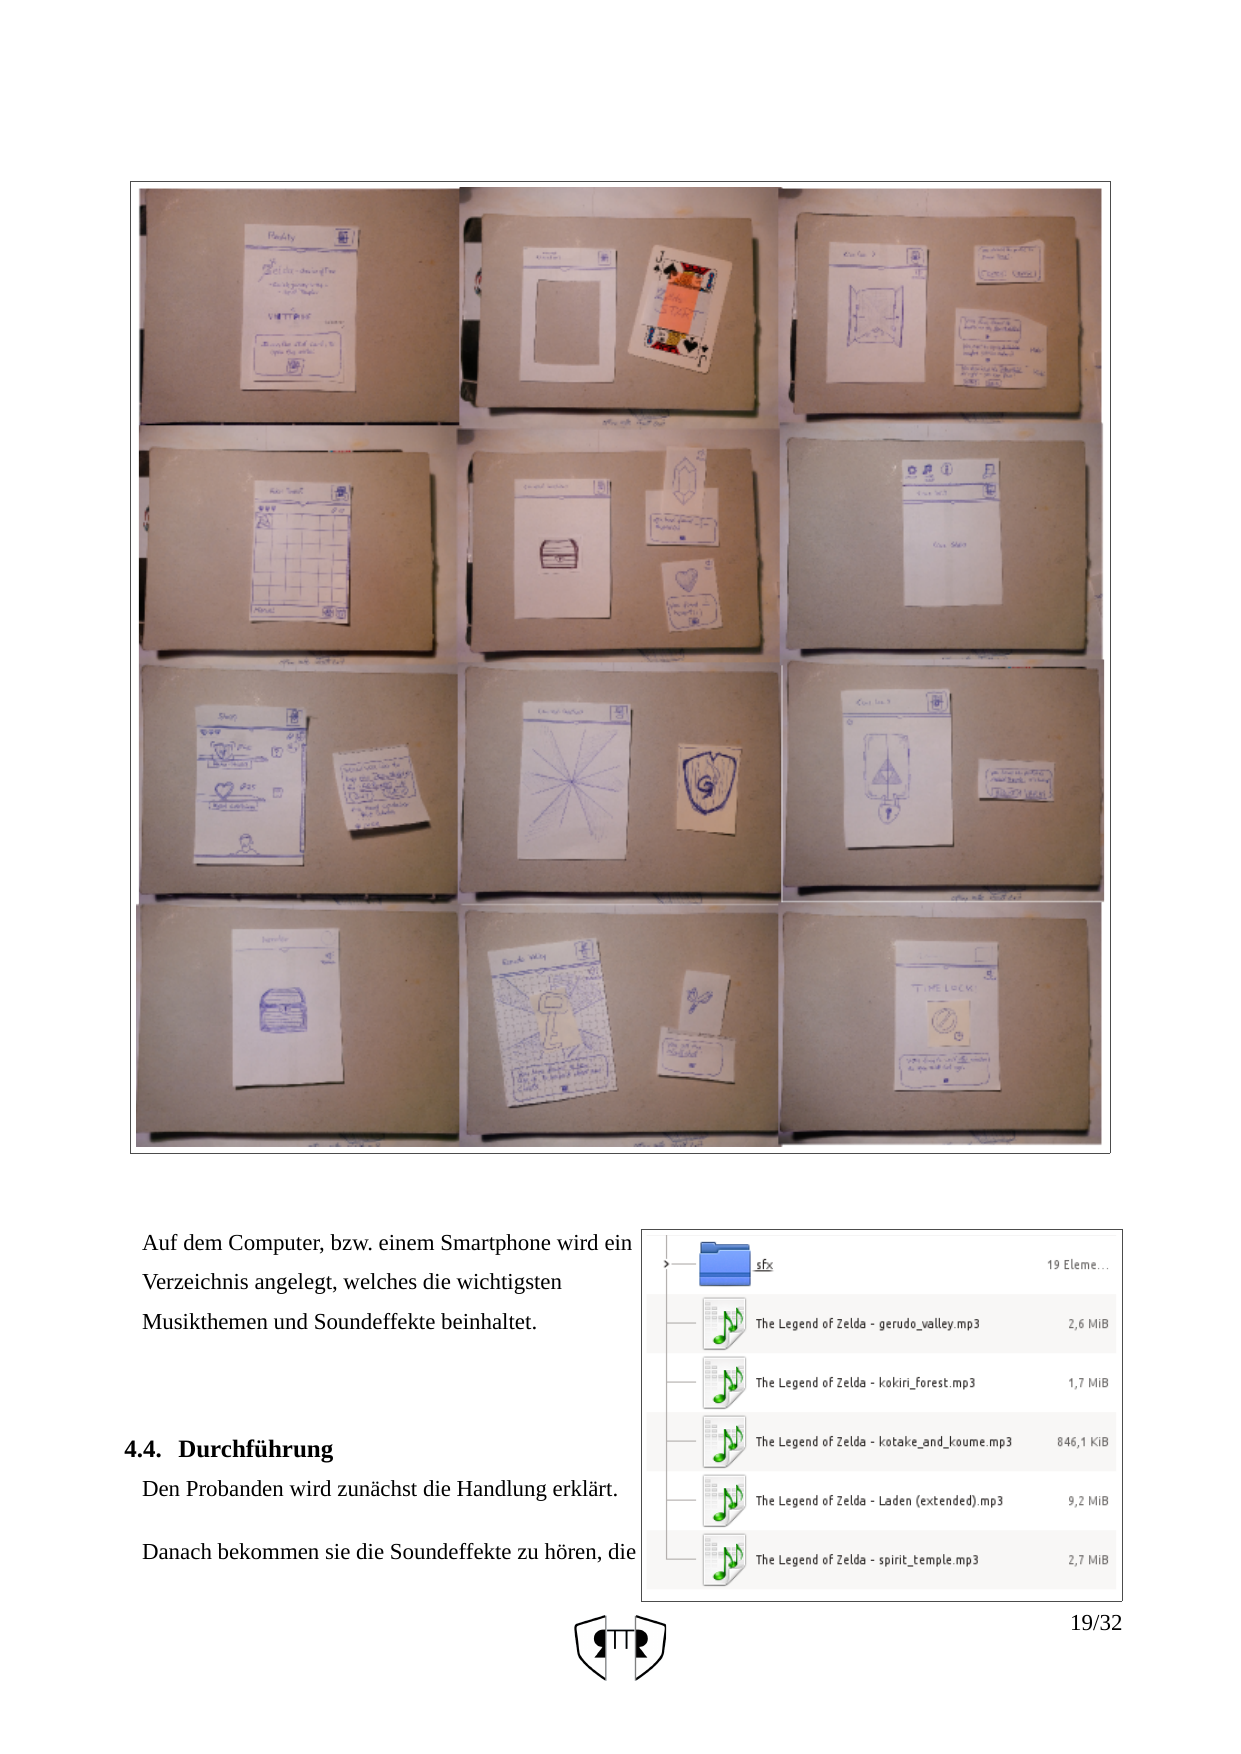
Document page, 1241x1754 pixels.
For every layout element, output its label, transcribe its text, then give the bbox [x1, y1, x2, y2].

text Auf dem Computer, bzw. einem Smartphone wird ein Verzeichnis angelegt, welches die wichtigsten Musikthemen und Soundeffekte beinhaltet. [142, 1229, 641, 1334]
picture [574, 1615, 667, 1681]
subtitle Durchführung [124, 1434, 641, 1463]
picture [646, 1235, 1117, 1595]
picture [136, 187, 1105, 1147]
text Danach bekommen sie die Soundeffekte zu hören, die [142, 1538, 641, 1564]
text [642, 1230, 1122, 1601]
text Den Probanden wird zunächst die Handlung erklärt. [142, 1474, 641, 1501]
